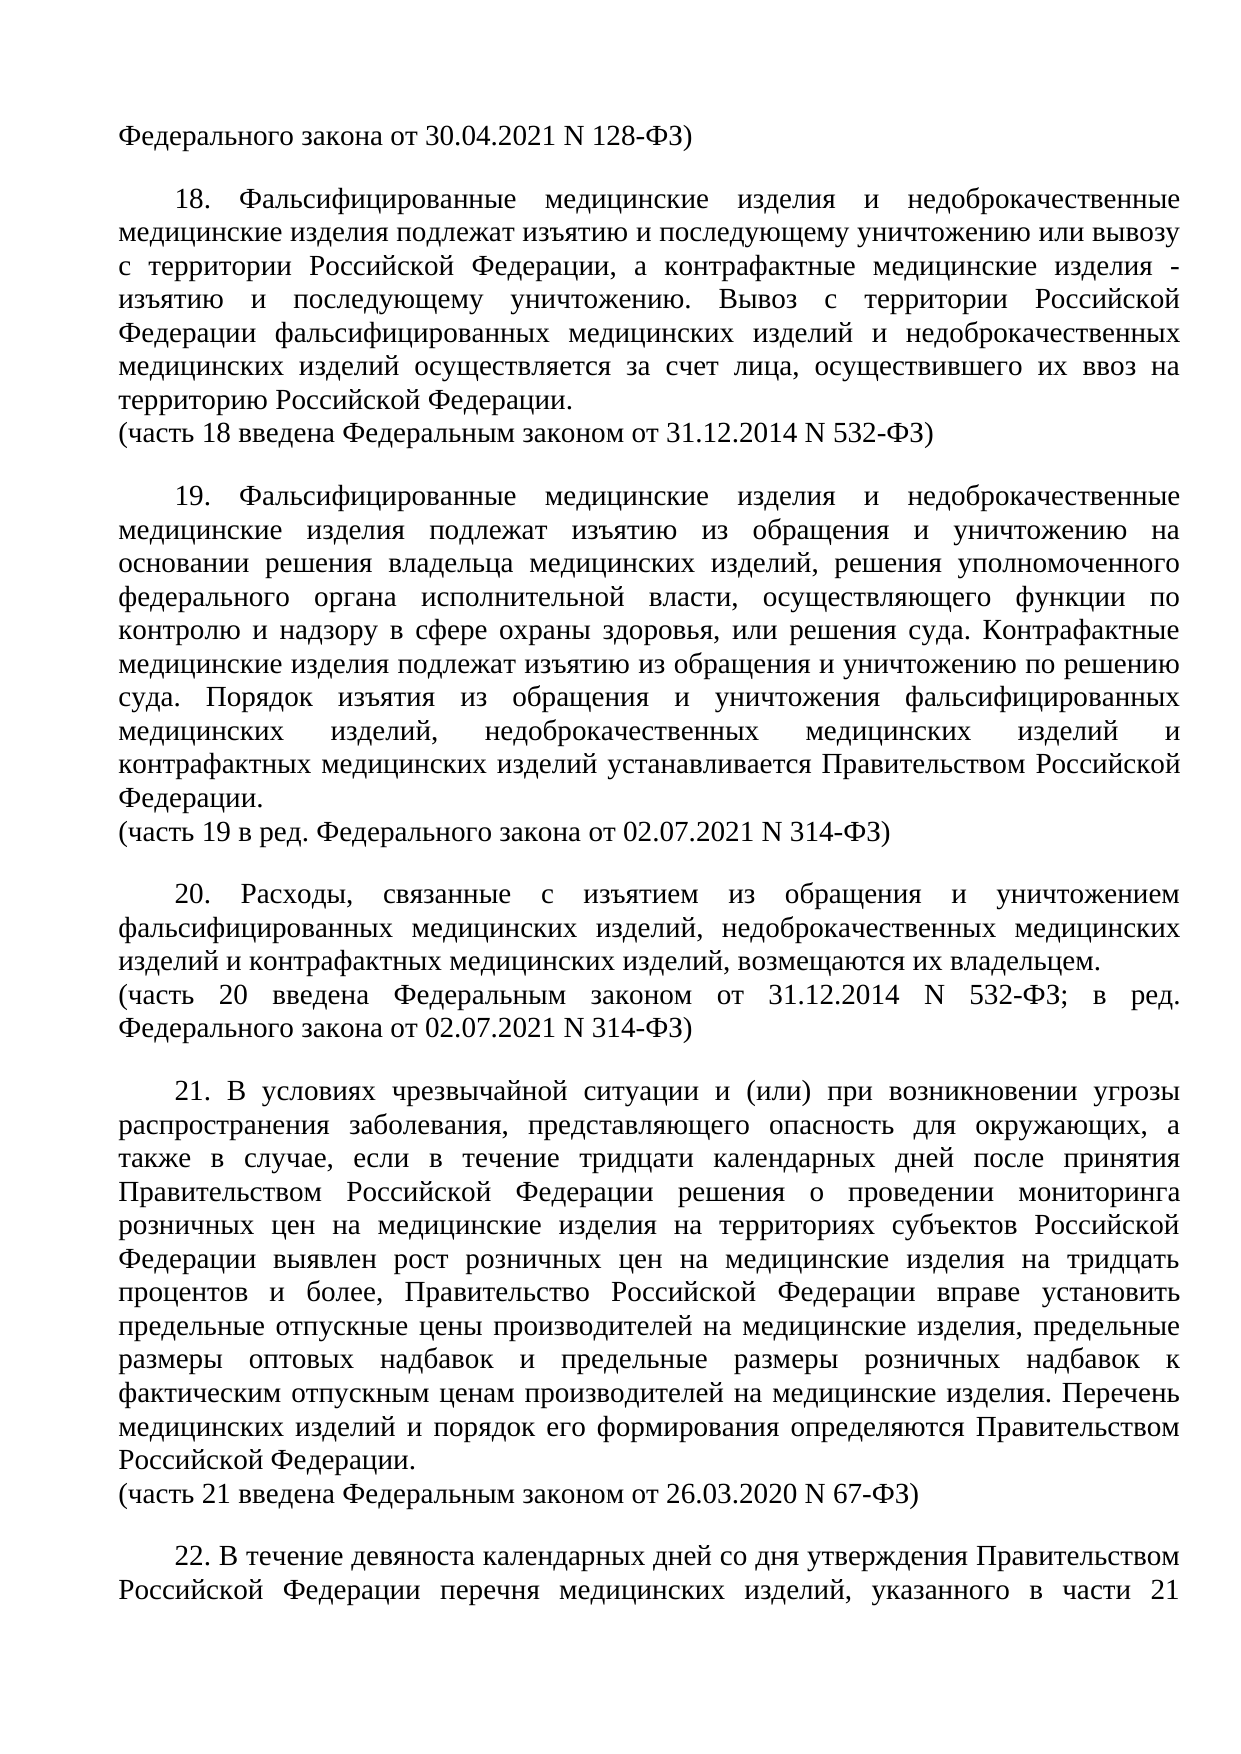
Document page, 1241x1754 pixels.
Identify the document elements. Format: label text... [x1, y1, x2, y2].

text 19. Фальсифицированные медицинские изделия и недоброкачественные медицинские изделия подлежат изъятию из обращения и уничтожению на основании решения владельца медицинских изделий, решения уполномоченного федерального органа исполнительной власти, осуществляющего функции по контролю и надзору в сфере охраны здоровья, или решения суда. Контрафактные медицинские изделия подлежат изъятию из обращения и уничтожению по решению суда. Порядок изъятия из обращения и уничтожения фальсифицированных медицинских изделий, недоброкачественных медицинских изделий и контрафактных медицинских изделий устанавливается Правительством Российской Федерации. [118, 478, 1181, 814]
text (часть 21 введена Федеральным законом от 26.03.2020 N 67-ФЗ) [118, 1476, 1181, 1509]
text 21. В условиях чрезвычайной ситуации и (или) при возникновении угрозы распространения заболевания, представляющего опасность для окружающих, а также в случае, если в течение тридцати календарных дней после принятия Правительством Российской Федерации решения о проведении мониторинга розничных цен на медицинские изделия на территориях субъектов Российской Федерации выявлен рост розничных цен на медицинские изделия на тридцать процентов и более, Правительство Российской Федерации вправе установить предельные отпускные цены производителей на медицинские изделия, предельные размеры оптовых надбавок и предельные размеры розничных надбавок к фактическим отпускным ценам производителей на медицинские изделия. Перечень медицинских изделий и порядок его формирования определяются Правительством Российской Федерации. [118, 1073, 1181, 1476]
text 22. В течение девяноста календарных дней со дня утверждения Правительством Российской Федерации перечня медицинских изделий, указанного в части 21 [118, 1538, 1181, 1606]
text (часть 18 введена Федеральным законом от 31.12.2014 N 532-ФЗ) [118, 416, 1181, 449]
text 20. Расходы, связанные с изъятием из обращения и уничтожением фальсифицированных медицинских изделий, недоброкачественных медицинских изделий и контрафактных медицинских изделий, возмещаются их владельцем. [118, 876, 1181, 977]
text 18. Фальсифицированные медицинские изделия и недоброкачественные медицинские изделия подлежат изъятию и последующему уничтожению или вывозу с территории Российской Федерации, а контрафактные медицинские изделия - изъятию и последующему уничтожению. Вывоз с территории Российской Федерации фальсифицированных медицинских изделий и недоброкачественных медицинских изделий осуществляется за счет лица, осуществившего их ввоз на территорию Российской Федерации. [118, 181, 1181, 416]
text (часть 19 в ред. Федерального закона от 02.07.2021 N 314-ФЗ) [118, 814, 1181, 847]
text (часть 20 введена Федеральным законом от 31.12.2014 N 532-ФЗ; в ред. Федерального закона от 02.07.2021 N 314-ФЗ) [118, 977, 1181, 1044]
text Федерального закона от 30.04.2021 N 128-ФЗ) [118, 118, 1181, 152]
